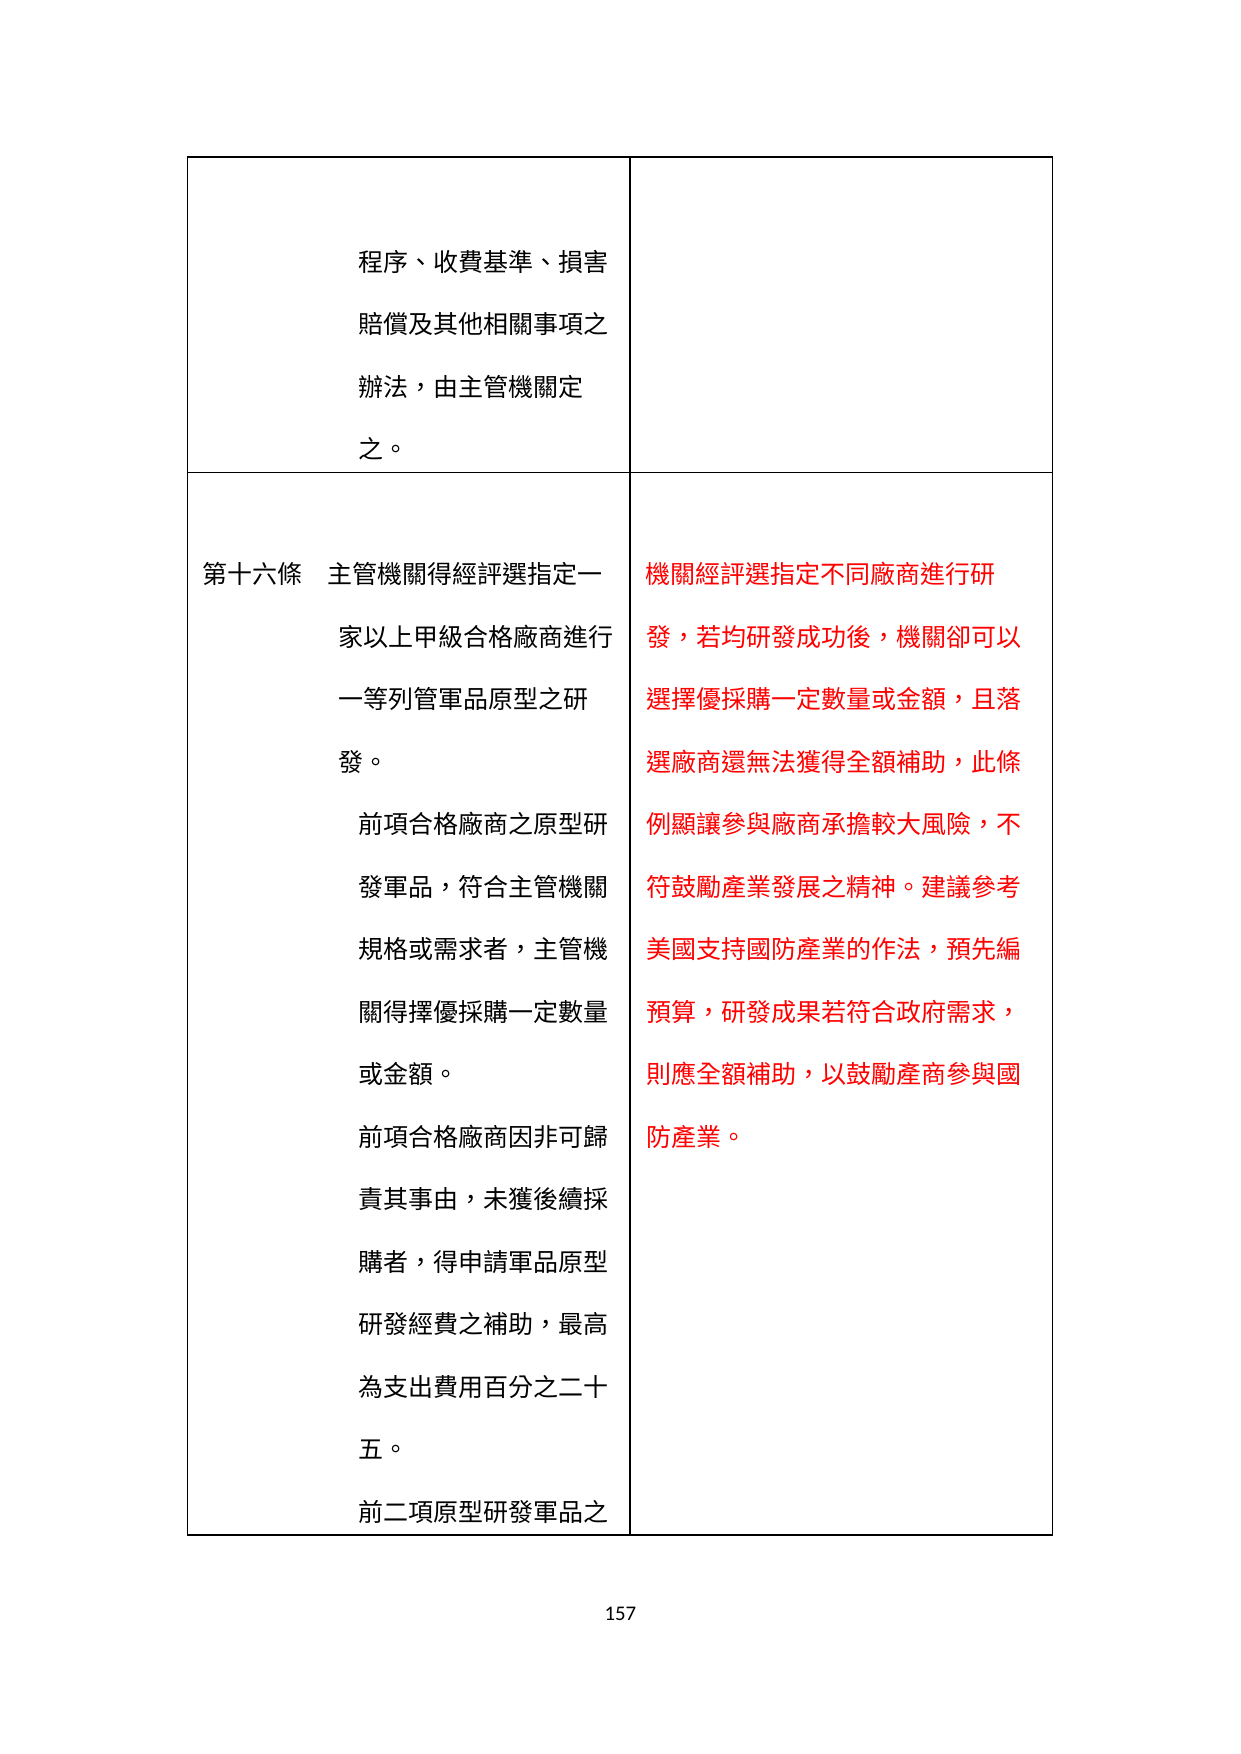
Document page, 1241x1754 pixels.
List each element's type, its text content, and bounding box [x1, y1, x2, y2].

table_cell 程序、收費基準、損害賠償及其他相關事項之辦法，由主管機關定之。 [188, 158, 629, 472]
table_cell 機關經評選指定不同廠商進行研發，若均研發成功後，機關卻可以選擇優採購一定數量或金額，且落選廠商還無法獲得全額補助，此條例顯讓參與廠商承擔較大風險，不符鼓勵產業發展之精神。建議參考美國支持國防產業的作法，預先編預算，研發成果若符合政府需求，則應全額補助，以鼓勵產商參與國防產業。 [631, 473, 1052, 1534]
table_cell [631, 158, 1052, 472]
table_cell 第十六條 主管機關得經評選指定一家以上甲級合格廠商進行一等列管軍品原型之研發。 前項合格廠商之原型研發軍品，符合主管機關規格或需求者，主管機關得擇優採購一定數量或金額。 前項合格廠商因非可歸責其事由，未獲後續採購者，得申請軍品原型研發經費之補助，最高為支出費用百分之二十五。 前二項原型研發軍品之 [188, 473, 629, 1534]
